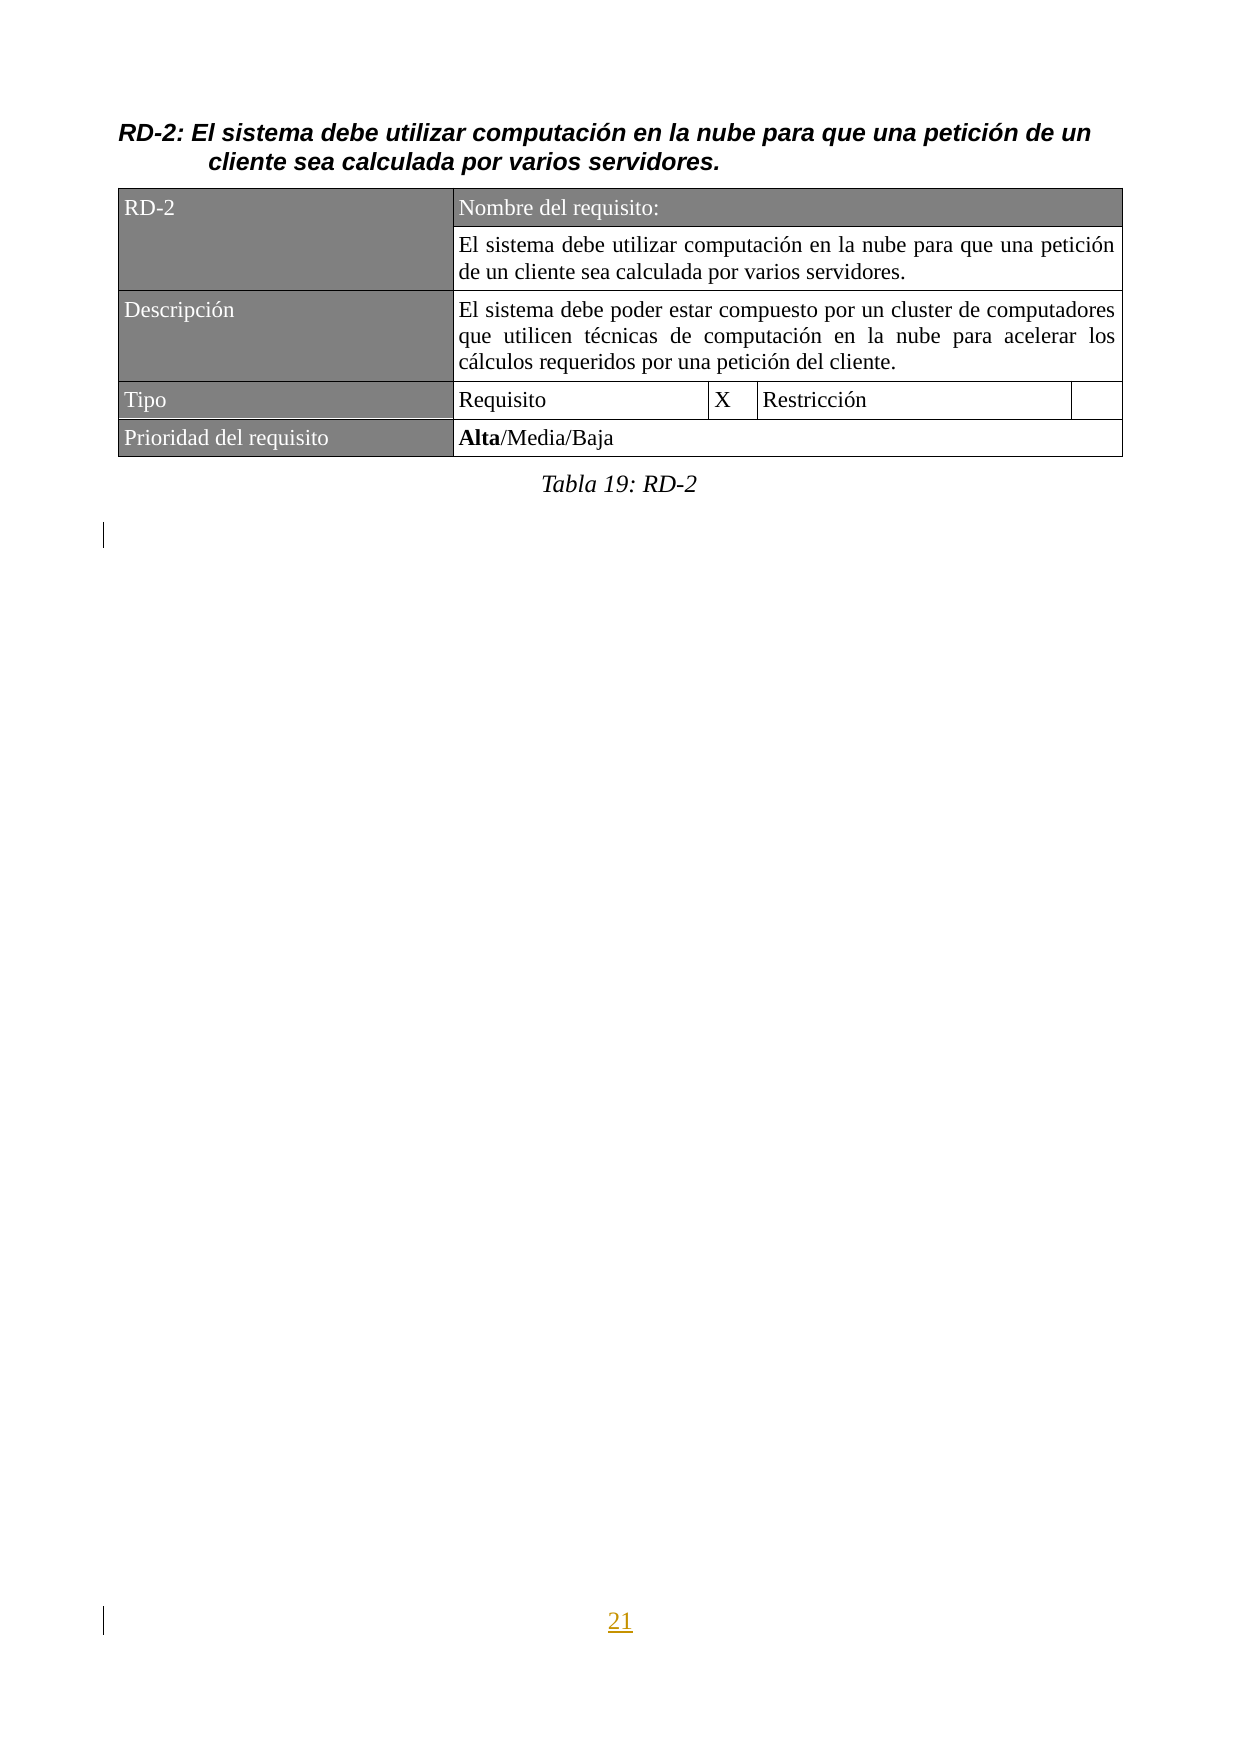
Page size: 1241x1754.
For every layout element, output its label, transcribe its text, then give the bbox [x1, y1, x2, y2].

table_cell El sistema debe utilizar computación en la nube para que una petición de un cliente sea calculada por varios servidores. [454, 227, 1122, 290]
table_cell Prioridad del requisito [119, 420, 453, 456]
table_cell Requisito [454, 382, 708, 418]
table_cell Descripción [119, 291, 453, 381]
table_cell Restricción [758, 382, 1071, 418]
text Tabla 19: RD-2 [118, 469, 1122, 498]
table_cell Tipo [119, 382, 453, 418]
table_header Nombre del requisito: [454, 189, 1122, 226]
table_cell Alta/Media/Baja [454, 420, 1122, 456]
table_cell El sistema debe poder estar compuesto por un cluster de computadores que utilicen técnicas de computación en la nube para acelerar los cálculos requeridos por una petición del cliente. [454, 291, 1122, 381]
table_cell [1072, 382, 1122, 418]
table_cell X [709, 382, 757, 418]
subtitle RD-2: El sistema debe utilizar computación en la nube para que una petición de un cliente sea calculada por varios servidores. [118, 118, 1122, 175]
table_header RD-2 [119, 189, 453, 290]
